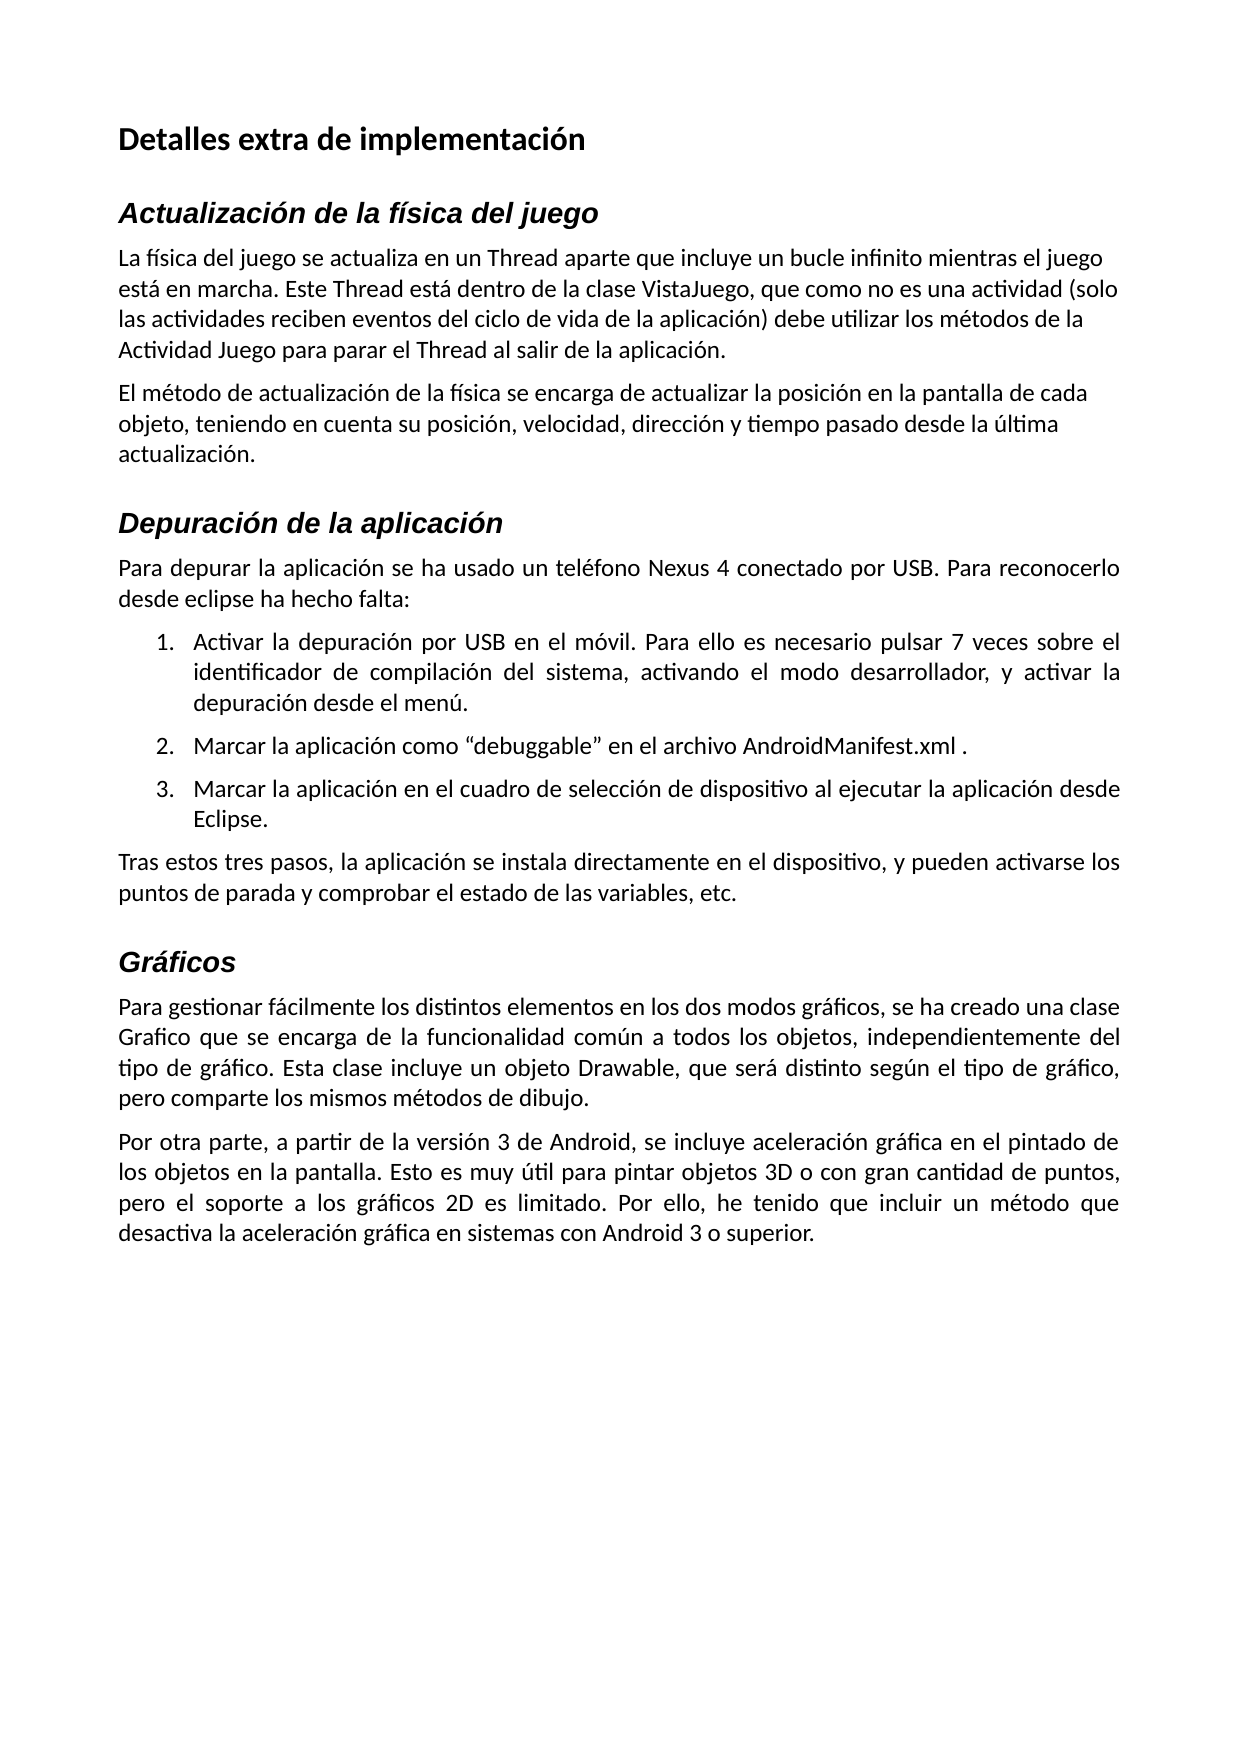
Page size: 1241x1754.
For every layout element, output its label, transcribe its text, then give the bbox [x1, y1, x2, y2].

list Marcar la aplicación como “debuggable” en el archivo AndroidManifest.xml . [156, 730, 1122, 760]
text Para gestionar fácilmente los distintos elementos en los dos modos gráficos, se ha creado una clase Grafico que se encarga de la funcionalidad común a todos los objetos, independientemente del tipo de gráfico. Esta clase incluye un objeto Drawable, que será distinto según el tipo de gráfico, pero comparte los mismos métodos de dibujo. [118, 991, 1122, 1113]
list Marcar la aplicación en el cuadro de selección de dispositivo al ejecutar la aplicación desde Eclipse. [156, 773, 1122, 834]
text Para depurar la aplicación se ha usado un teléfono Nexus 4 conectado por USB. Para reconocerlo desde eclipse ha hecho falta: [118, 552, 1122, 613]
text El método de actualización de la física se encarga de actualizar la posición en la pantalla de cada objeto, teniendo en cuenta su posición, velocidad, dirección y tiempo pasado desde la última actualización. [118, 377, 1122, 469]
subtitle Gráficos [118, 945, 1122, 978]
list Activar la depuración por USB en el móvil. Para ello es necesario pulsar 7 veces sobre el identificador de compilación del sistema, activando el modo desarrollador, y activar la depuración desde el menú. [156, 626, 1122, 717]
text Por otra parte, a partir de la versión 3 de Android, se incluye aceleración gráfica en el pintado de los objetos en la pantalla. Esto es muy útil para pintar objetos 3D o con gran cantidad de puntos, pero el soporte a los gráficos 2D es limitado. Por ello, he tenido que incluir un método que desactiva la aceleración gráfica en sistemas con Android 3 o superior. [118, 1126, 1122, 1248]
subtitle Detalles extra de implementación [118, 118, 1122, 159]
text La física del juego se actualiza en un Thread aparte que incluye un bucle infinito mientras el juego está en marcha. Este Thread está dentro de la clase VistaJuego, que como no es una actividad (solo las actividades reciben eventos del ciclo de vida de la aplicación) debe utilizar los métodos de la Actividad Juego para parar el Thread al salir de la aplicación. [118, 243, 1122, 365]
subtitle Depuración de la aplicación [118, 506, 1122, 540]
text Tras estos tres pasos, la aplicación se instala directamente en el dispositivo, y pueden activarse los puntos de parada y comprobar el estado de las variables, etc. [118, 846, 1122, 907]
subtitle Actualización de la física del juego [118, 197, 1122, 230]
